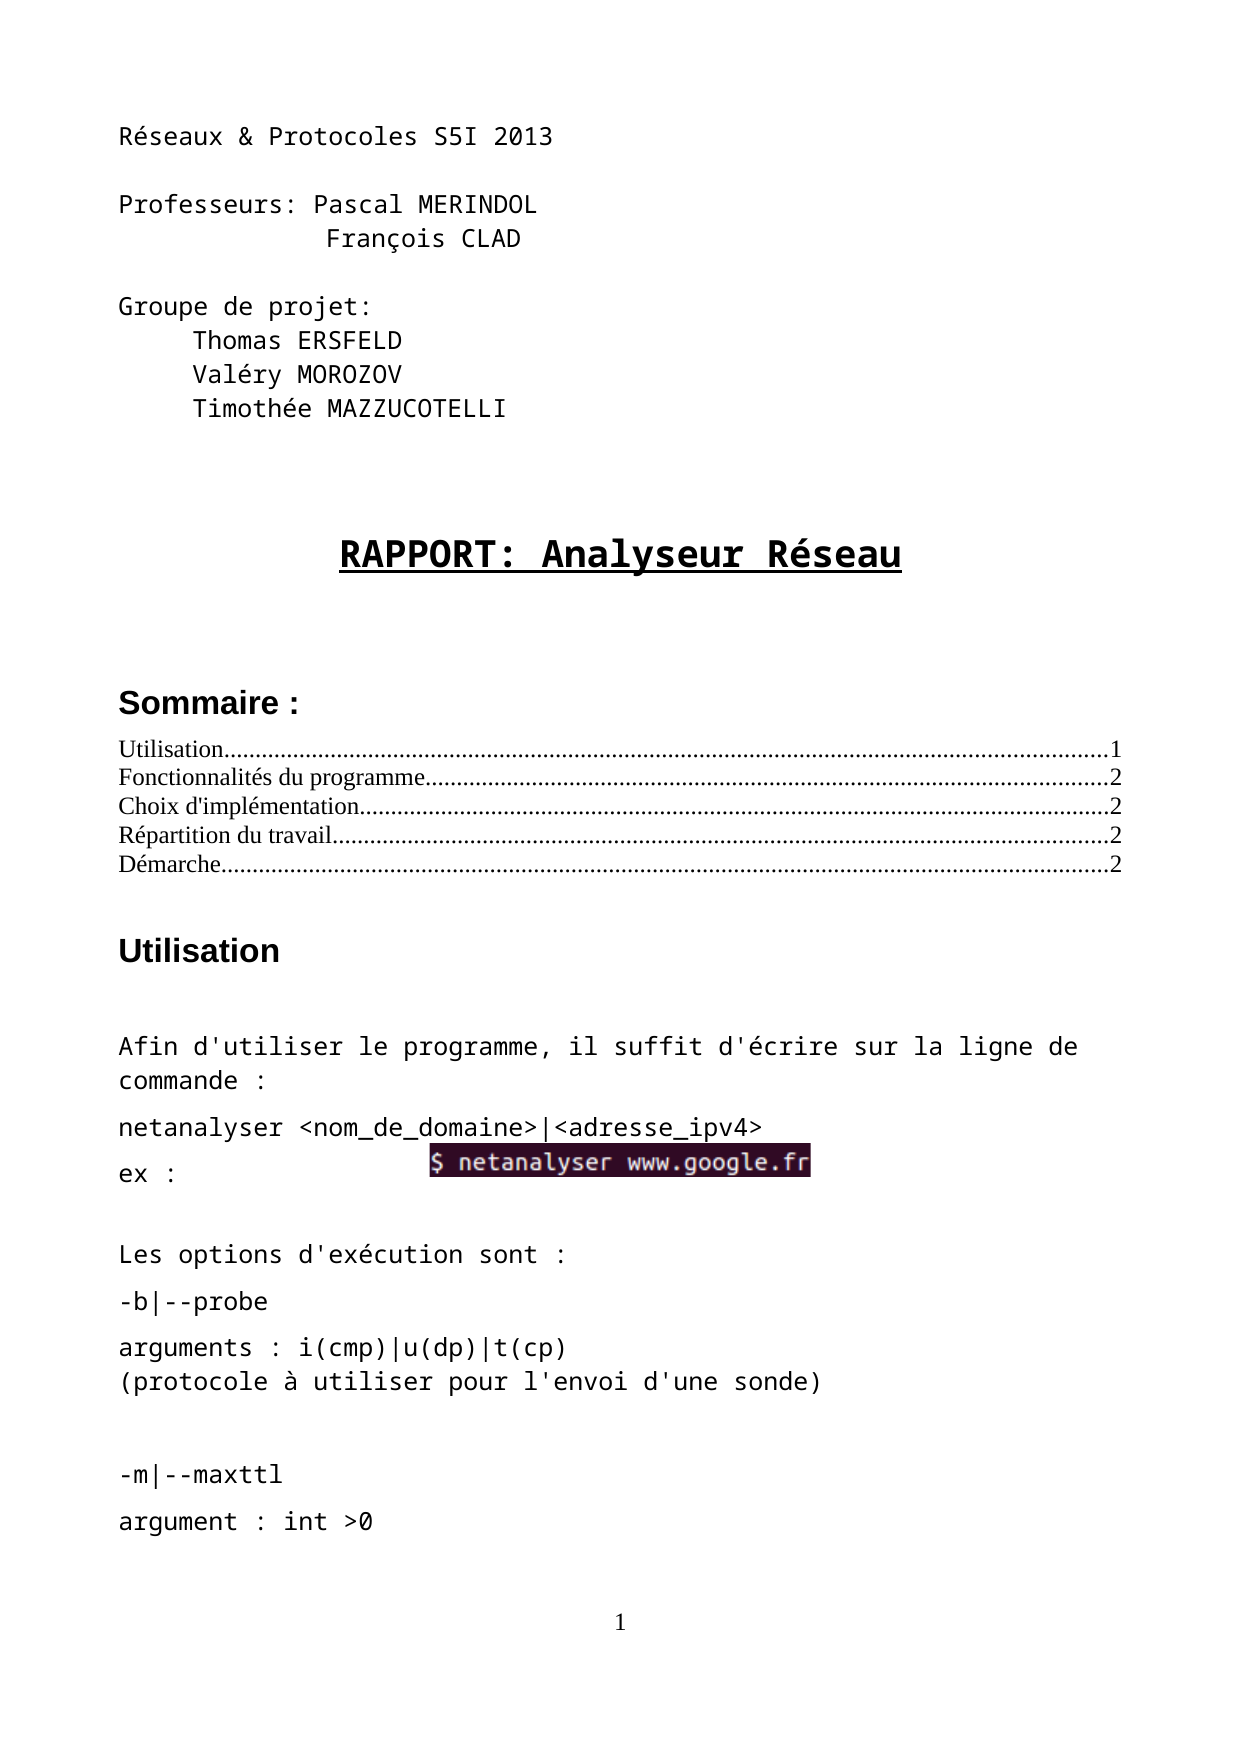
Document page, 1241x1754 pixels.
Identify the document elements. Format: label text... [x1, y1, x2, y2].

text Groupe de projet: [118, 288, 1122, 322]
text arguments : i(cmp)|u(dp)|t(cp) (protocole à utiliser pour l'envoi d'une sonde) [118, 1330, 1122, 1398]
text Choix d'implémentation 2 [118, 791, 1122, 820]
picture [429, 1143, 811, 1177]
text ex : [118, 1156, 1122, 1224]
text Professeurs: Pascal MERINDOL [118, 186, 1122, 220]
text Afin d'utiliser le programme, il suffit d'écrire sur la ligne de commande : [118, 1029, 1122, 1097]
text RAPPORT: Analyseur Réseau [118, 527, 1122, 578]
text -b|--probe [118, 1283, 1122, 1317]
text netanalyser <nom_de_domaine>|<adresse_ipv4> [118, 1109, 1122, 1143]
text Thomas ERSFELD [118, 322, 1122, 357]
text -m|--maxttl [118, 1457, 1122, 1491]
subtitle Utilisation [118, 931, 1122, 970]
text Utilisation 1 [118, 734, 1122, 762]
text François CLAD [118, 220, 1122, 254]
text Les options d'exécution sont : [118, 1237, 1122, 1271]
text Démarche 2 [118, 849, 1122, 877]
text Fonctionnalités du programme 2 [118, 762, 1122, 791]
text argument : int >0 [118, 1503, 1122, 1538]
text Valéry MOROZOV [118, 357, 1122, 391]
text Répartition du travail 2 [118, 820, 1122, 849]
subtitle Sommaire : [118, 683, 1122, 721]
text Timothée MAZZUCOTELLI [118, 391, 1122, 459]
text Réseaux & Protocoles S5I 2013 [118, 118, 1122, 186]
